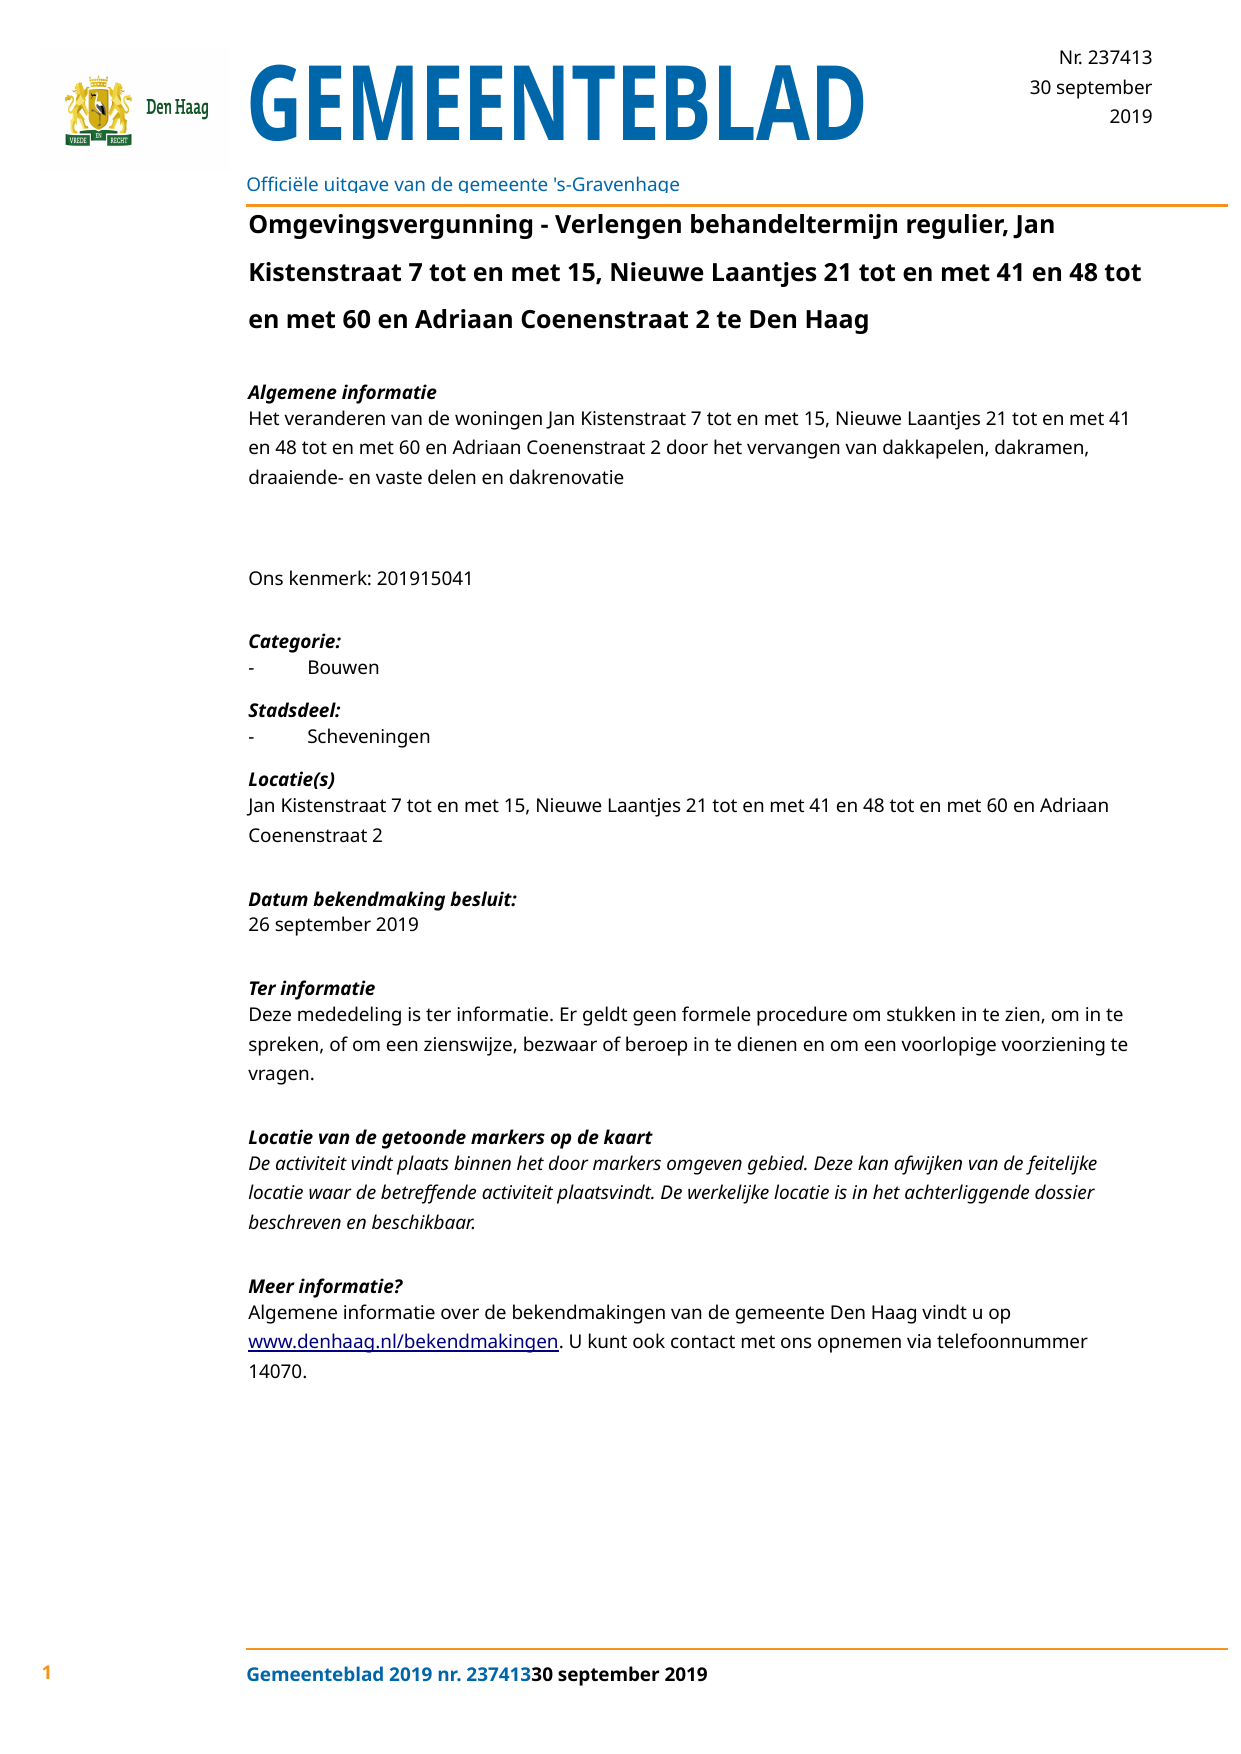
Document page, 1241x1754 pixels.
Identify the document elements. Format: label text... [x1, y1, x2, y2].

text Algemene informatie over de bekendmakingen van de gemeente Den Haag vindt u op www.denhaag.nl/bekendmakingen. U kunt ook contact met ons opnemen via telefoonnummer 14070. [248, 1299, 1152, 1384]
text 26 september 2019 [248, 911, 1152, 937]
text Ons kenmerk: 201915041 [248, 565, 1152, 591]
text Locatie van de getoonde markers op de kaart [248, 1124, 1152, 1150]
text Datum bekendmaking besluit: [248, 886, 1152, 911]
text Ter informatie [248, 975, 1152, 1001]
text Het veranderen van de woningen Jan Kistenstraat 7 tot en met 15, Nieuwe Laantjes 21 tot en met 41 en 48 tot en met 60 en Adriaan Coenenstraat 2 door het vervangen van dakkapelen, dakramen, draaiende- en vaste delen en dakrenovatie [248, 405, 1152, 490]
list Bouwen [248, 654, 1152, 680]
text De activiteit vindt plaats binnen het door markers omgeven gebied. Deze kan afwijken van de feitelijke locatie waar de betreffende activiteit plaatsvindt. De werkelijke locatie is in het achterliggende dossier beschreven en beschikbaar. [248, 1150, 1152, 1235]
picture [41, 47, 231, 172]
text Omgevingsvergunning - Verlengen behandeltermijn regulier, Jan Kistenstraat 7 tot en met 15, Nieuwe Laantjes 21 tot en met 41 en 48 tot en met 60 en Adriaan Coenenstraat 2 te Den Haag [248, 207, 1152, 336]
text Deze mededeling is ter informatie. Er geldt geen formele procedure om stukken in te zien, om in te spreken, of om een zienswijze, bezwaar of beroep in te dienen en om een voorlopige voorziening te vragen. [248, 1001, 1152, 1086]
text Meer informatie? [248, 1273, 1152, 1299]
text Categorie: [248, 629, 1152, 654]
text Stadsdeel: [248, 698, 1152, 723]
list Scheveningen [248, 723, 1152, 749]
text Locatie(s) [248, 766, 1152, 792]
text Jan Kistenstraat 7 tot en met 15, Nieuwe Laantjes 21 tot en met 41 en 48 tot en met 60 en Adriaan Coenenstraat 2 [248, 792, 1152, 847]
text Algemene informatie [248, 379, 1152, 405]
